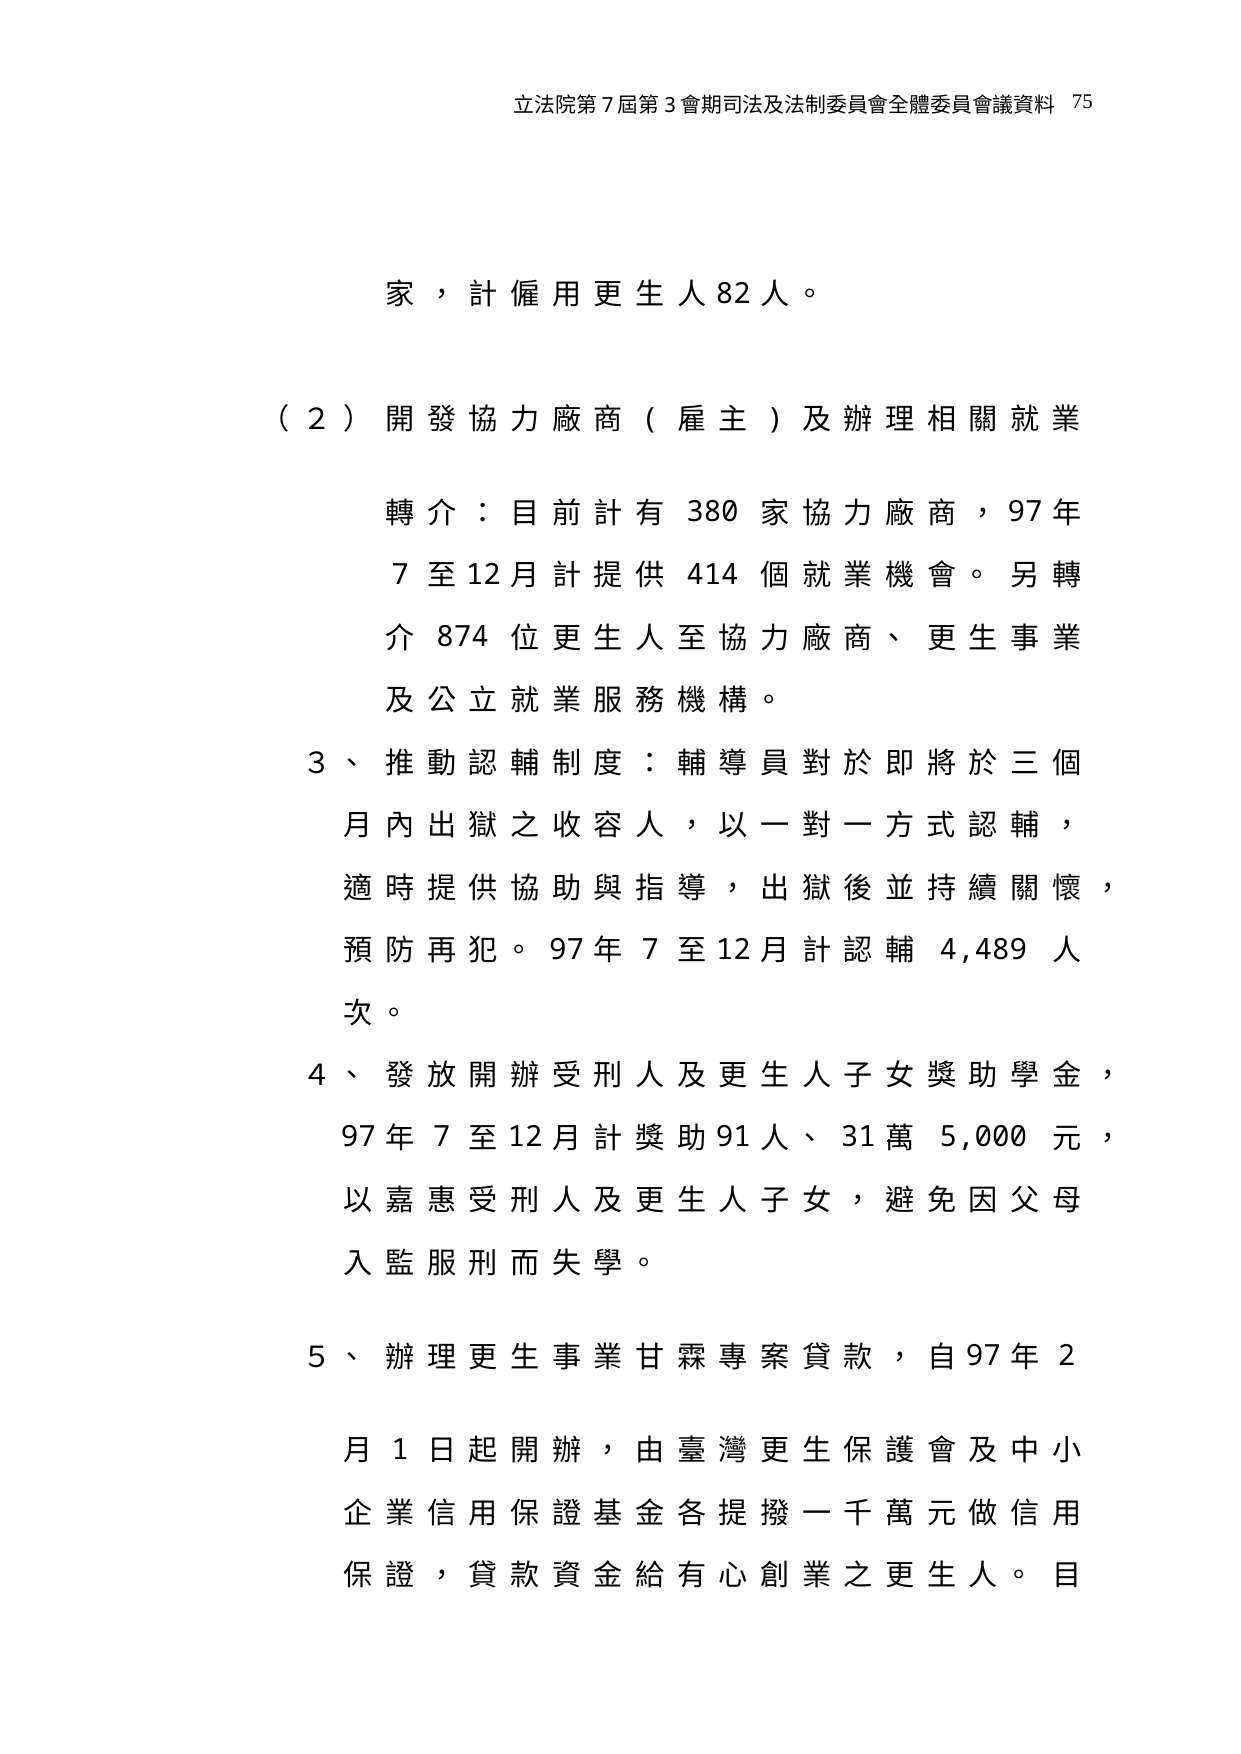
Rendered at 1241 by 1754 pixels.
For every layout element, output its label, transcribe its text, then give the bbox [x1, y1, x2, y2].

text （２）開發協力廠商(雇主)及辦理相關就業轉介：目前計有380家協力廠商，97年7至12月計提供414個就業機會。另轉介874位更生人至協力廠商、更生事業及公立就業服務機構。 [252, 344, 1087, 719]
text ５、辦理更生事業甘霖專案貸款，自97年2月1日起開辦，由臺灣更生保護會及中小企業信用保證基金各提撥一千萬元做信用保證，貸款資金給有心創業之更生人。目 [258, 1281, 1087, 1594]
text 家，計僱用更生人82人。 [252, 219, 1087, 344]
text ４、發放開辦受刑人及更生人子女獎助學金，97年7至12月計獎助91人、31萬5,000元，以嘉惠受刑人及更生人子女，避免因父母入監服刑而失學。 [258, 1031, 1087, 1281]
text ３、推動認輔制度：輔導員對於即將於三個月內出獄之收容人，以一對一方式認輔，適時提供協助與指導，出獄後並持續關懷，預防再犯。97年7至12月計認輔4,489人次。 [258, 719, 1087, 1031]
